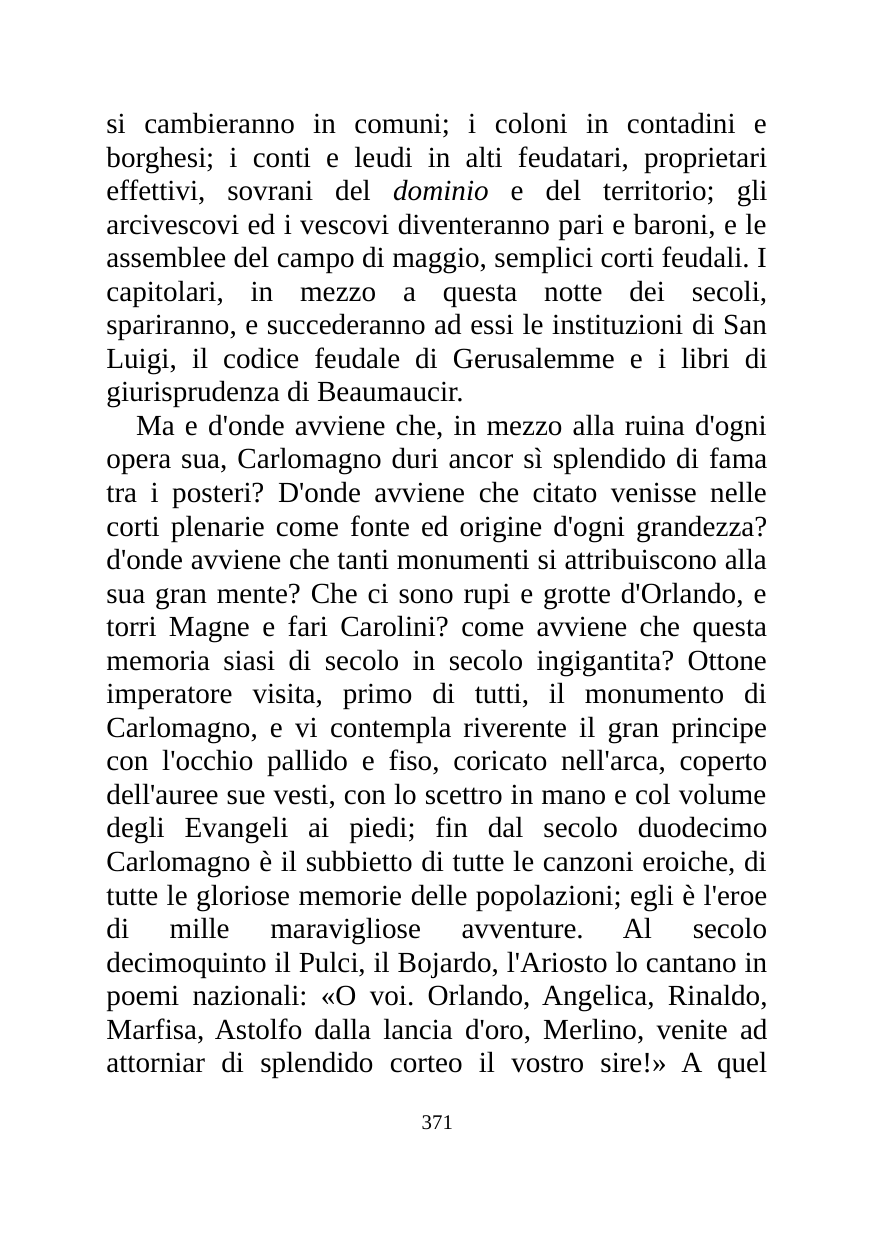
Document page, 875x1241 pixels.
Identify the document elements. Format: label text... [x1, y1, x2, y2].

text Ma e d'onde avviene che, in mezzo alla ruina d'ogni opera sua, Carlomagno duri ancor sì splendido di fama tra i posteri? D'onde avviene che citato venisse nelle corti plenarie come fonte ed origine d'ogni grandezza? d'onde avviene che tanti monumenti si attribuiscono alla sua gran mente? Che ci sono rupi e grotte d'Orlando, e torri Magne e fari Carolini? come avviene che questa memoria siasi di secolo in secolo ingigantita? Ottone imperatore visita, primo di tutti, il monumento di Carlomagno, e vi contempla riverente il gran principe con l'occhio pallido e fiso, coricato nell'arca, coperto dell'auree sue vesti, con lo scettro in mano e col volume degli Evangeli ai piedi; fin dal secolo duodecimo Carlomagno è il subbietto di tutte le canzoni eroiche, di tutte le gloriose memorie delle popolazioni; egli è l'eroe di mille maravigliose avventure. Al secolo decimoquinto il Pulci, il Bojardo, l'Ariosto lo cantano in poemi nazionali: «O voi. Orlando, Angelica, Rinaldo, Marfisa, Astolfo dalla lancia d'oro, Merlino, venite ad attorniar di splendido corteo il vostro sire!» A quel [106, 408, 768, 1079]
text si cambieranno in comuni; i coloni in contadini e borghesi; i conti e leudi in alti feudatari, proprietari effettivi, sovrani del dominio e del territorio; gli arcivescovi ed i vescovi diventeranno pari e baroni, e le assemblee del campo di maggio, semplici corti feudali. I capitolari, in mezzo a questa notte dei secoli, spariranno, e succederanno ad essi le instituzioni di San Luigi, il codice feudale di Gerusalemme e i libri di giurisprudenza di Beaumaucir. [106, 106, 768, 408]
